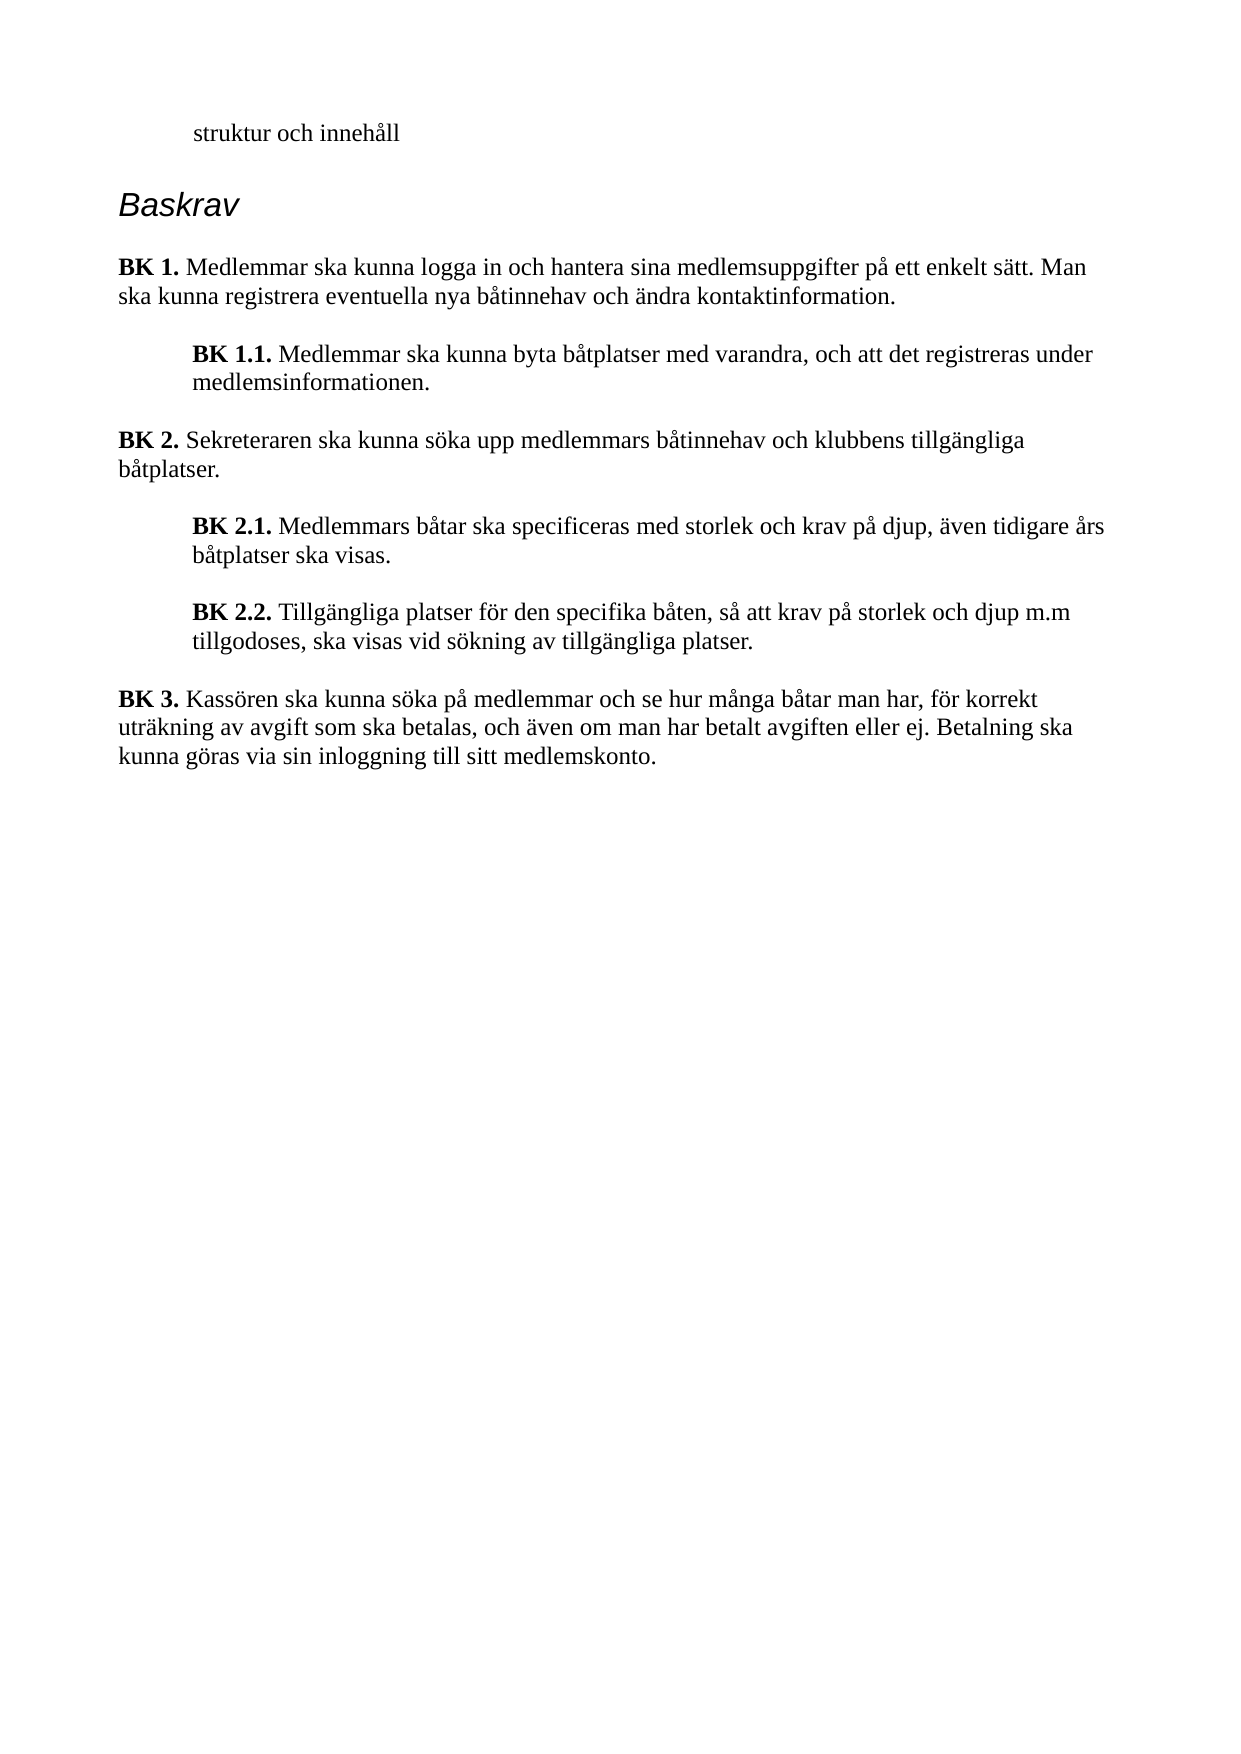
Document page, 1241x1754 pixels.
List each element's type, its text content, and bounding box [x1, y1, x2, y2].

text BK 2.2. Tillgängliga platser för den specifika båten, så att krav på storlek och djup m.m tillgodoses, ska visas vid sökning av tillgängliga platser. [118, 597, 1122, 655]
text BK 1. Medlemmar ska kunna logga in och hantera sina medlemsuppgifter på ett enkelt sätt. Man ska kunna registrera eventuella nya båtinnehav och ändra kontaktinformation. [118, 252, 1122, 310]
text båtplatser ska visas. [118, 540, 1122, 569]
text BK 3. Kassören ska kunna söka på medlemmar och se hur många båtar man har, för korrekt uträkning av avgift som ska betalas, och även om man har betalt avgiften eller ej. Betalning ska kunna göras via sin inloggning till sitt medlemskonto. [118, 684, 1122, 770]
text BK 1.1. Medlemmar ska kunna byta båtplatser med varandra, och att det registreras under medlemsinformationen. [118, 339, 1122, 396]
text BK 2.1. Medlemmars båtar ska specificeras med storlek och krav på djup, även tidigare års [118, 511, 1122, 540]
text BK 2. Sekreteraren ska kunna söka upp medlemmars båtinnehav och klubbens tillgängliga båtplatser. [118, 425, 1122, 482]
text Baskrav [118, 185, 1122, 224]
list struktur och innehåll [156, 118, 1122, 147]
